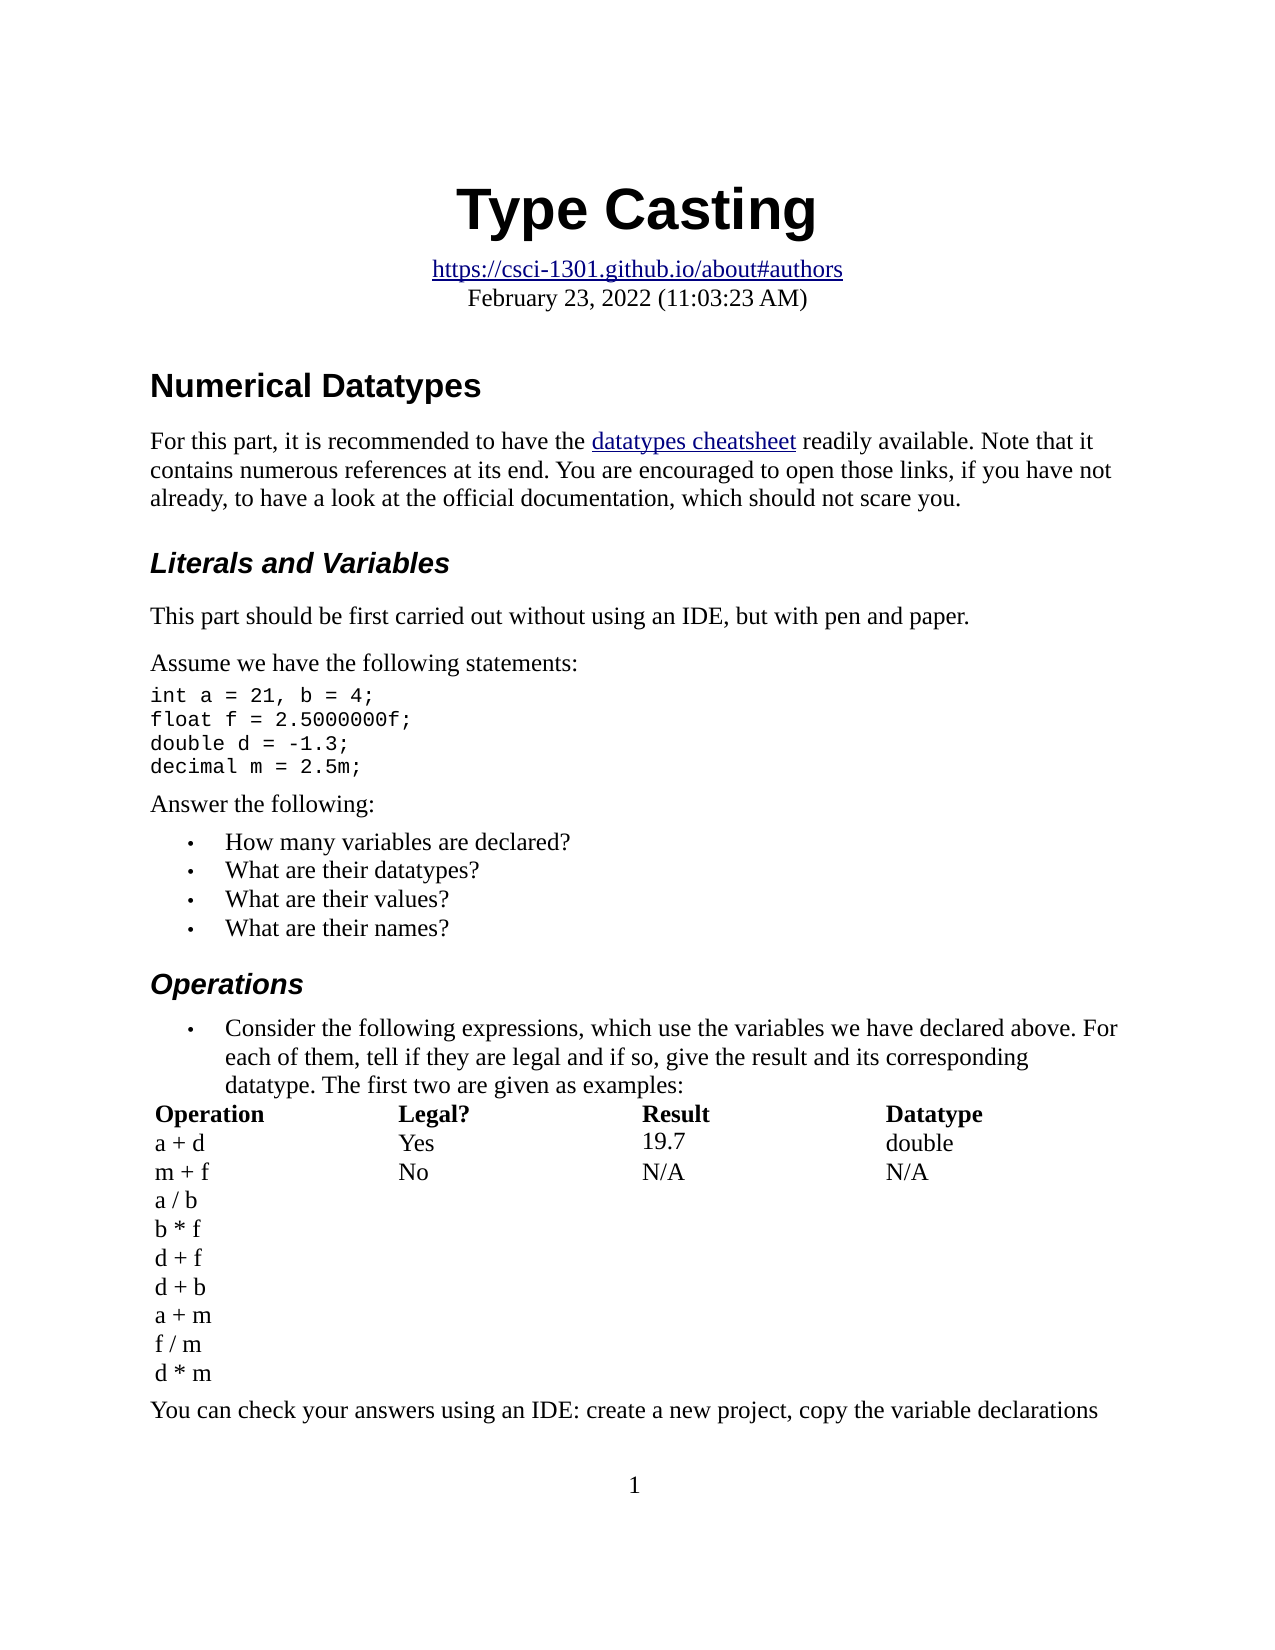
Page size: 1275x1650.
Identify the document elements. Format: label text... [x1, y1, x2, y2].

text int a = 21, b = 4; [150, 686, 1125, 709]
table_cell d * m [150, 1358, 394, 1387]
table_cell a + d [150, 1128, 394, 1157]
table_cell [638, 1300, 881, 1329]
table_cell [394, 1358, 637, 1387]
list What are their values? [187, 884, 1125, 913]
table_cell [881, 1185, 1125, 1214]
list What are their names? [187, 913, 1125, 942]
text https://csci-1301.github.io/about#authors [150, 254, 1125, 283]
table_cell [394, 1300, 637, 1329]
table_cell [881, 1300, 1125, 1329]
table_cell double [881, 1128, 1125, 1157]
table_cell d + b [150, 1272, 394, 1300]
table_cell [638, 1128, 881, 1157]
list Consider the following expressions, which use the variables we have declared above. For each of them, tell if they are legal and if so, give the result and its corresponding datatype. The first two are given as examples: [187, 1013, 1125, 1099]
table_cell [394, 1272, 637, 1300]
text This part should be first carried out without using an IDE, but with pen and paper. [150, 601, 1125, 630]
text float f = 2.5000000f; [150, 709, 1125, 733]
table_cell [638, 1272, 881, 1300]
list What are their datatypes? [187, 856, 1125, 884]
table_header Operation [150, 1099, 394, 1128]
subtitle Literals and Variables [150, 546, 1125, 580]
table_cell m + f [150, 1157, 394, 1185]
text Answer the following: [150, 789, 1125, 818]
table_cell a / b [150, 1185, 394, 1214]
table_cell [394, 1214, 637, 1243]
title Type Casting [150, 175, 1125, 242]
table_cell [638, 1243, 881, 1272]
table_cell [638, 1185, 881, 1214]
table_cell N/A [638, 1157, 881, 1185]
table_cell [394, 1243, 637, 1272]
table_cell a + m [150, 1300, 394, 1329]
table_cell [394, 1185, 637, 1214]
table_cell [881, 1358, 1125, 1387]
table_cell [638, 1214, 881, 1243]
table_cell [638, 1358, 881, 1387]
table_cell [394, 1329, 637, 1358]
subtitle Operations [150, 967, 1125, 1000]
table_cell [881, 1214, 1125, 1243]
table_cell Yes [394, 1128, 637, 1157]
table_cell [638, 1329, 881, 1358]
table_cell [881, 1329, 1125, 1358]
text Assume we have the following statements: [150, 648, 1125, 677]
table_cell f / m [150, 1329, 394, 1358]
text double d = -1.3; [150, 733, 1125, 756]
table_header Datatype [881, 1099, 1125, 1128]
table_cell [881, 1243, 1125, 1272]
text For this part, it is recommended to have the datatypes cheatsheet readily available. Note that it contains numerous references at its end. You are encouraged to open those links, if you have not already, to have a look at the official documentation, which should not scare you. [150, 426, 1125, 512]
table_cell N/A [881, 1157, 1125, 1185]
table_cell b * f [150, 1214, 394, 1243]
list How many variables are declared? [187, 827, 1125, 856]
table_cell d + f [150, 1243, 394, 1272]
text February 23, 2022 (11:03:23 AM) [150, 283, 1125, 312]
table_header Result [638, 1099, 881, 1128]
table_header Legal? [394, 1099, 637, 1128]
text decimal m = 2.5m; [150, 756, 1125, 780]
table_cell [881, 1272, 1125, 1300]
table_cell No [394, 1157, 637, 1185]
subtitle Numerical Datatypes [150, 366, 1125, 404]
text You can check your answers using an IDE: create a new project, copy the variable declarations [150, 1396, 1125, 1424]
